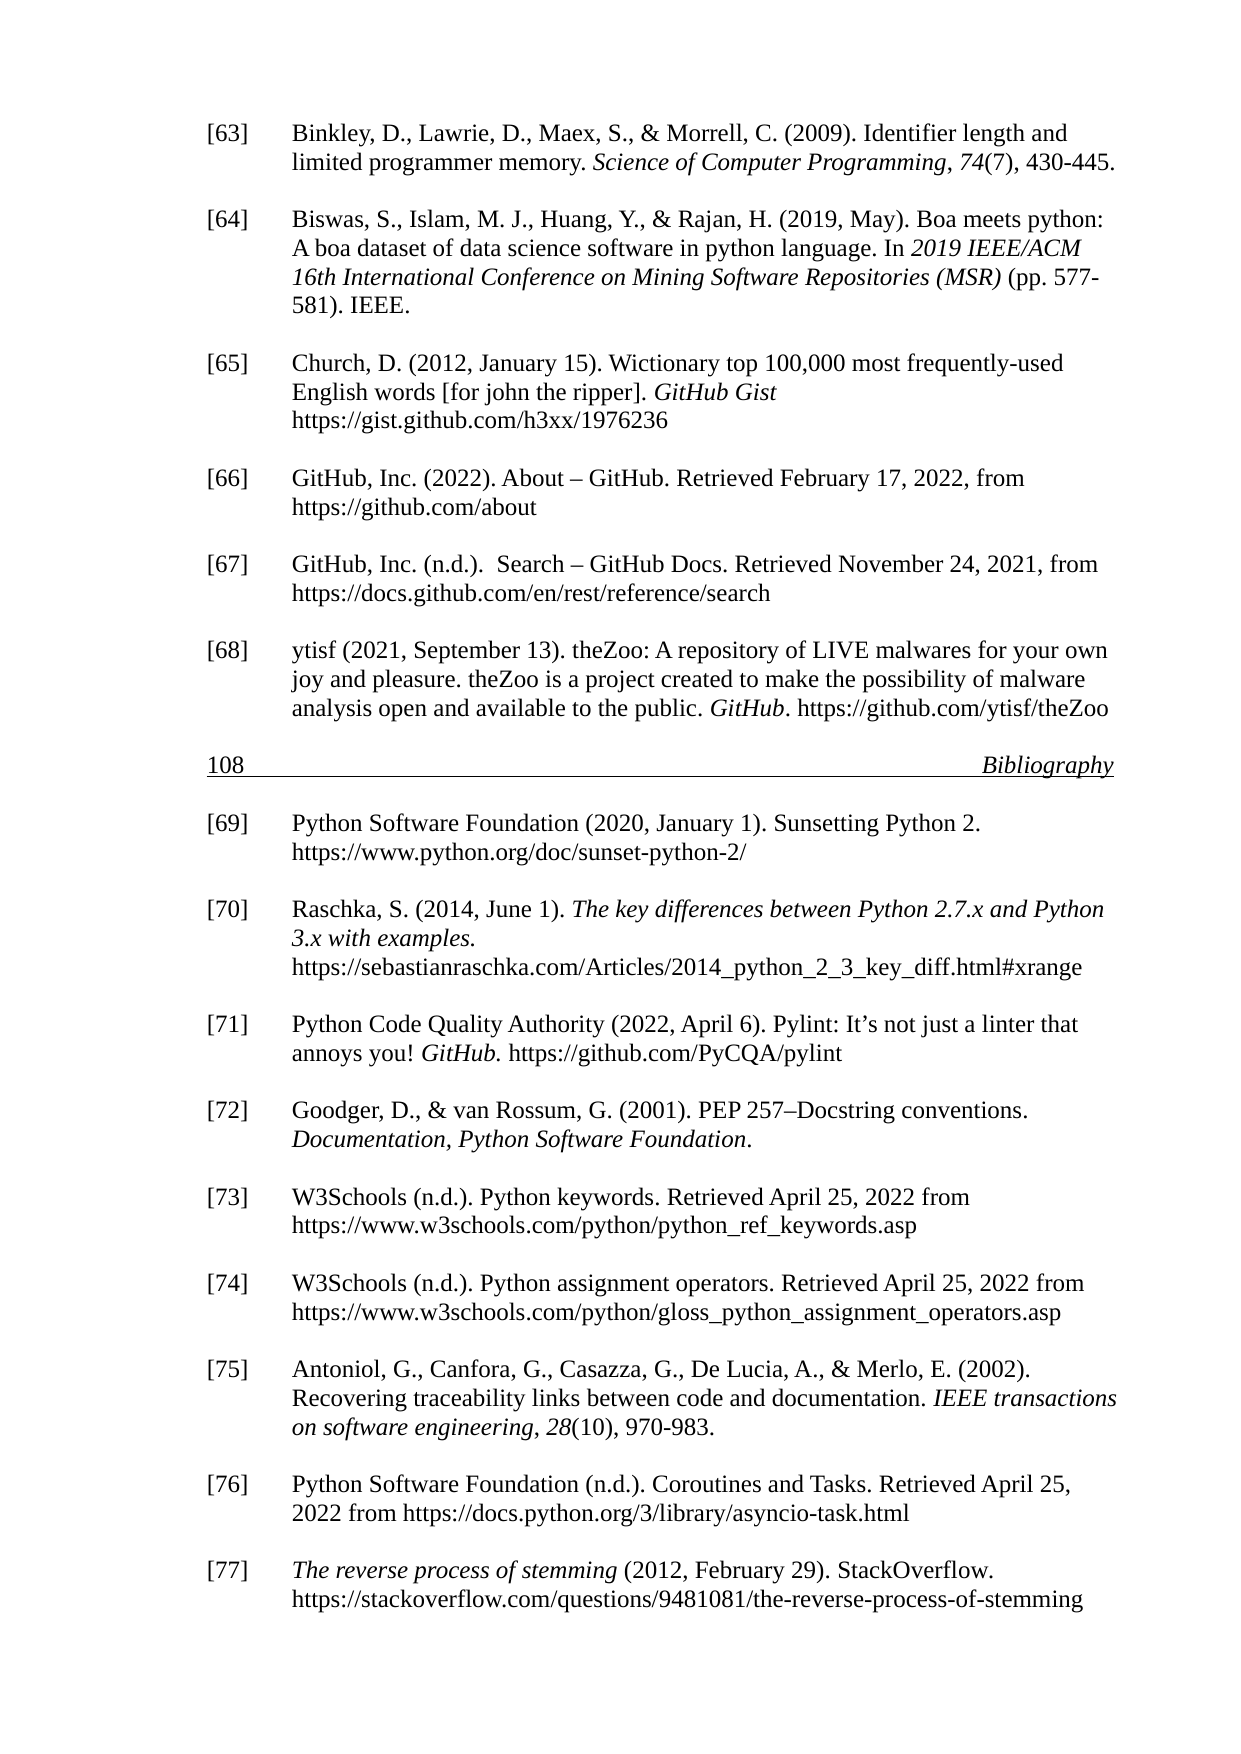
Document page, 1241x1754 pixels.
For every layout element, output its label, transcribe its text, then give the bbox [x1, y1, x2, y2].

text https://www.w3schools.com/python/python_ref_keywords.asp [207, 1211, 1122, 1239]
text https://github.com/about [207, 492, 1122, 521]
text [70] Raschka, S. (2014, June 1). The key differences between Python 2.7.x and Python 3.x with examples. https://sebastianraschka.com/Articles/2014_python_2_3_key_diff.html#xrange [207, 894, 1122, 981]
text [69] Python Software Foundation (2020, January 1). Sunsetting Python 2. https://www.python.org/doc/sunset-python-2/ [207, 808, 1122, 866]
text https://docs.github.com/en/rest/reference/search [207, 578, 1122, 607]
text [75] Antoniol, G., Canfora, G., Casazza, G., De Lucia, A., & Merlo, E. (2002). Recovering traceability links between code and documentation. IEEE transactions on software engineering, 28(10), 970-983. [207, 1354, 1122, 1441]
text [73] W3Schools (n.d.). Python keywords. Retrieved April 25, 2022 from [207, 1182, 1122, 1211]
text [77] The reverse process of stemming (2012, February 29). StackOverflow. [207, 1556, 1122, 1584]
text [71] Python Code Quality Authority (2022, April 6). Pylint: It’s not just a linter that annoys you! GitHub. https://github.com/PyCQA/pylint [207, 1009, 1122, 1067]
text [65] Church, D. (2012, January 15). Wictionary top 100,000 most frequently-used English words [for john the ripper]. GitHub Gist [207, 348, 1122, 406]
text [68] ytisf (2021, September 13). theZoo: A repository of LIVE malwares for your own joy and pleasure. theZoo is a project created to make the possibility of malware analysis open and available to the public. GitHub. https://github.com/ytisf/theZoo [207, 636, 1122, 722]
text [66] GitHub, Inc. (2022). About – GitHub. Retrieved February 17, 2022, from [207, 463, 1122, 492]
text [67] GitHub, Inc. (n.d.). Search – GitHub Docs. Retrieved November 24, 2021, from [207, 549, 1122, 578]
text https://gist.github.com/h3xx/1976236 [207, 406, 1122, 434]
text [72] Goodger, D., & van Rossum, G. (2001). PEP 257–Docstring conventions. Documentation, Python Software Foundation. [207, 1096, 1122, 1153]
text https://stackoverflow.com/questions/9481081/the-reverse-process-of-stemming [207, 1584, 1122, 1613]
text https://www.w3schools.com/python/gloss_python_assignment_operators.asp [207, 1297, 1122, 1326]
text [74] W3Schools (n.d.). Python assignment operators. Retrieved April 25, 2022 from [207, 1268, 1122, 1297]
text 108 Bibliography [207, 751, 1122, 779]
text [63] Binkley, D., Lawrie, D., Maex, S., & Morrell, C. (2009). Identifier length and limited programmer memory. Science of Computer Programming, 74(7), 430-445. [207, 118, 1122, 176]
text [76] Python Software Foundation (n.d.). Coroutines and Tasks. Retrieved April 25, 2022 from https://docs.python.org/3/library/asyncio-task.html [207, 1469, 1122, 1527]
text [64] Biswas, S., Islam, M. J., Huang, Y., & Rajan, H. (2019, May). Boa meets python: A boa dataset of data science software in python language. In 2019 IEEE/ACM 16th International Conference on Mining Software Repositories (MSR) (pp. 577- 581). IEEE. [207, 204, 1122, 319]
